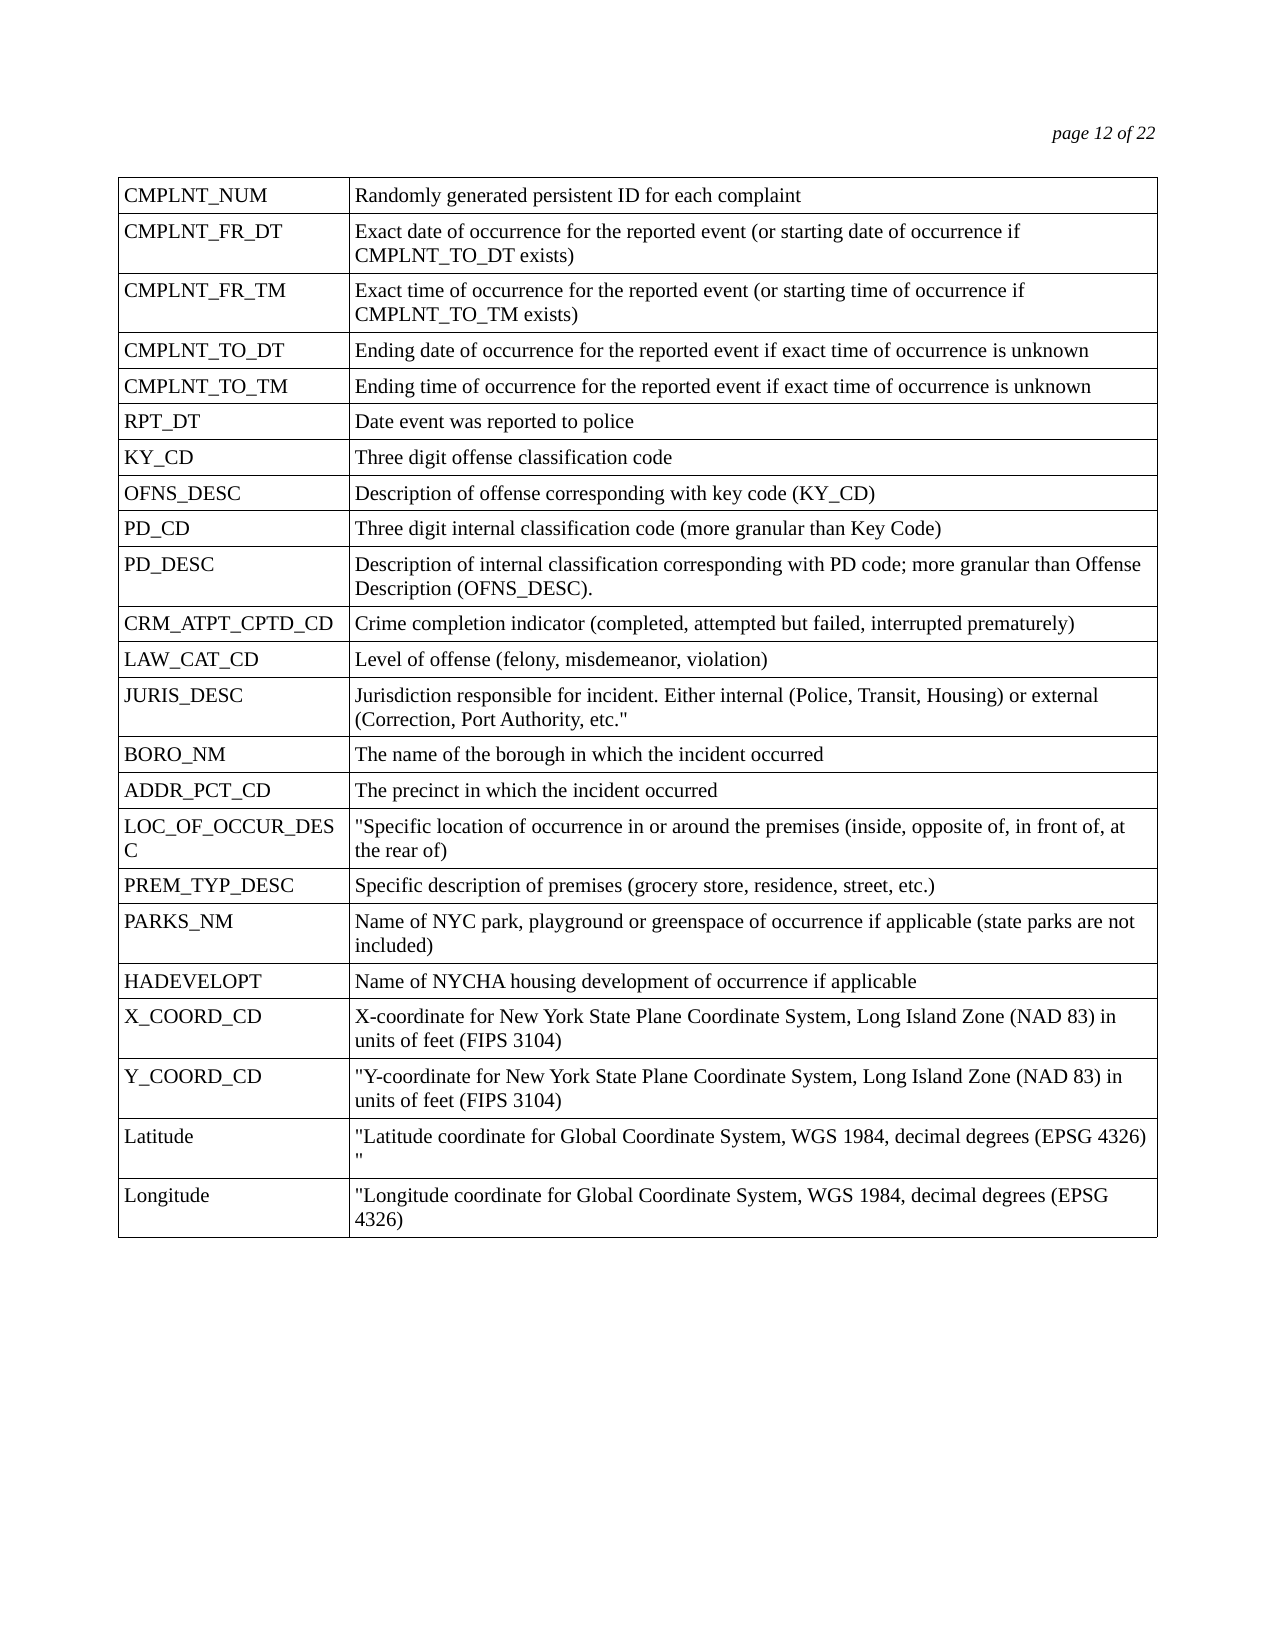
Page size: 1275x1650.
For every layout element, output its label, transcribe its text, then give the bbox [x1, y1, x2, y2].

table_cell KY_CD [119, 440, 349, 474]
table_cell ADDR_PCT_CD [119, 773, 349, 808]
table_cell The name of the borough in which the incident occurred [350, 737, 1157, 772]
table_cell "Latitude coordinate for Global Coordinate System, WGS 1984, decimal degrees (EPSG 4326) " [350, 1119, 1157, 1177]
table_cell Crime completion indicator (completed, attempted but failed, interrupted prematurely) [350, 607, 1157, 641]
table_cell LAW_CAT_CD [119, 642, 349, 677]
table_cell Description of internal classification corresponding with PD code; more granular than Offense Description (OFNS_DESC). [350, 547, 1157, 606]
table_cell Specific description of premises (grocery store, residence, street, etc.) [350, 869, 1157, 903]
table_header Randomly generated persistent ID for each complaint [350, 178, 1157, 213]
table_cell CMPLNT_TO_DT [119, 333, 349, 368]
table_cell Description of offense corresponding with key code (KY_CD) [350, 476, 1157, 510]
table_cell Latitude [119, 1119, 349, 1177]
table_cell CMPLNT_FR_TM [119, 274, 349, 332]
table_cell HADEVELOPT [119, 964, 349, 998]
table_cell "Y-coordinate for New York State Plane Coordinate System, Long Island Zone (NAD 83) in units of feet (FIPS 3104) [350, 1059, 1157, 1118]
table_cell X-coordinate for New York State Plane Coordinate System, Long Island Zone (NAD 83) in units of feet (FIPS 3104) [350, 999, 1157, 1058]
table_cell Ending date of occurrence for the reported event if exact time of occurrence is unknown [350, 333, 1157, 368]
table_cell JURIS_DESC [119, 678, 349, 736]
table_cell CMPLNT_FR_DT [119, 214, 349, 272]
table_cell Date event was reported to police [350, 404, 1157, 439]
table_cell Name of NYCHA housing development of occurrence if applicable [350, 964, 1157, 998]
table_cell LOC_OF_OCCUR_DESC [119, 809, 349, 867]
table_cell RPT_DT [119, 404, 349, 439]
table_cell PARKS_NM [119, 904, 349, 963]
table_cell Three digit offense classification code [350, 440, 1157, 474]
table_cell OFNS_DESC [119, 476, 349, 510]
table_cell Exact date of occurrence for the reported event (or starting date of occurrence if CMPLNT_TO_DT exists) [350, 214, 1157, 272]
table_cell Y_COORD_CD [119, 1059, 349, 1118]
table_cell Name of NYC park, playground or greenspace of occurrence if applicable (state parks are not included) [350, 904, 1157, 963]
table_cell Three digit internal classification code (more granular than Key Code) [350, 511, 1157, 546]
table_cell The precinct in which the incident occurred [350, 773, 1157, 808]
table_cell PREM_TYP_DESC [119, 869, 349, 903]
table_header CMPLNT_NUM [119, 178, 349, 213]
table_cell "Specific location of occurrence in or around the premises (inside, opposite of, in front of, at the rear of) [350, 809, 1157, 867]
table_cell PD_CD [119, 511, 349, 546]
table_cell Longitude [119, 1179, 349, 1237]
table_cell Exact time of occurrence for the reported event (or starting time of occurrence if CMPLNT_TO_TM exists) [350, 274, 1157, 332]
table_cell CMPLNT_TO_TM [119, 369, 349, 403]
table_cell BORO_NM [119, 737, 349, 772]
table_cell Ending time of occurrence for the reported event if exact time of occurrence is unknown [350, 369, 1157, 403]
table_cell Jurisdiction responsible for incident. Either internal (Police, Transit, Housing) or external (Correction, Port Authority, etc." [350, 678, 1157, 736]
table_cell "Longitude coordinate for Global Coordinate System, WGS 1984, decimal degrees (EPSG 4326) [350, 1179, 1157, 1237]
table_cell PD_DESC [119, 547, 349, 606]
table_cell X_COORD_CD [119, 999, 349, 1058]
table_cell Level of offense (felony, misdemeanor, violation) [350, 642, 1157, 677]
table_cell CRM_ATPT_CPTD_CD [119, 607, 349, 641]
